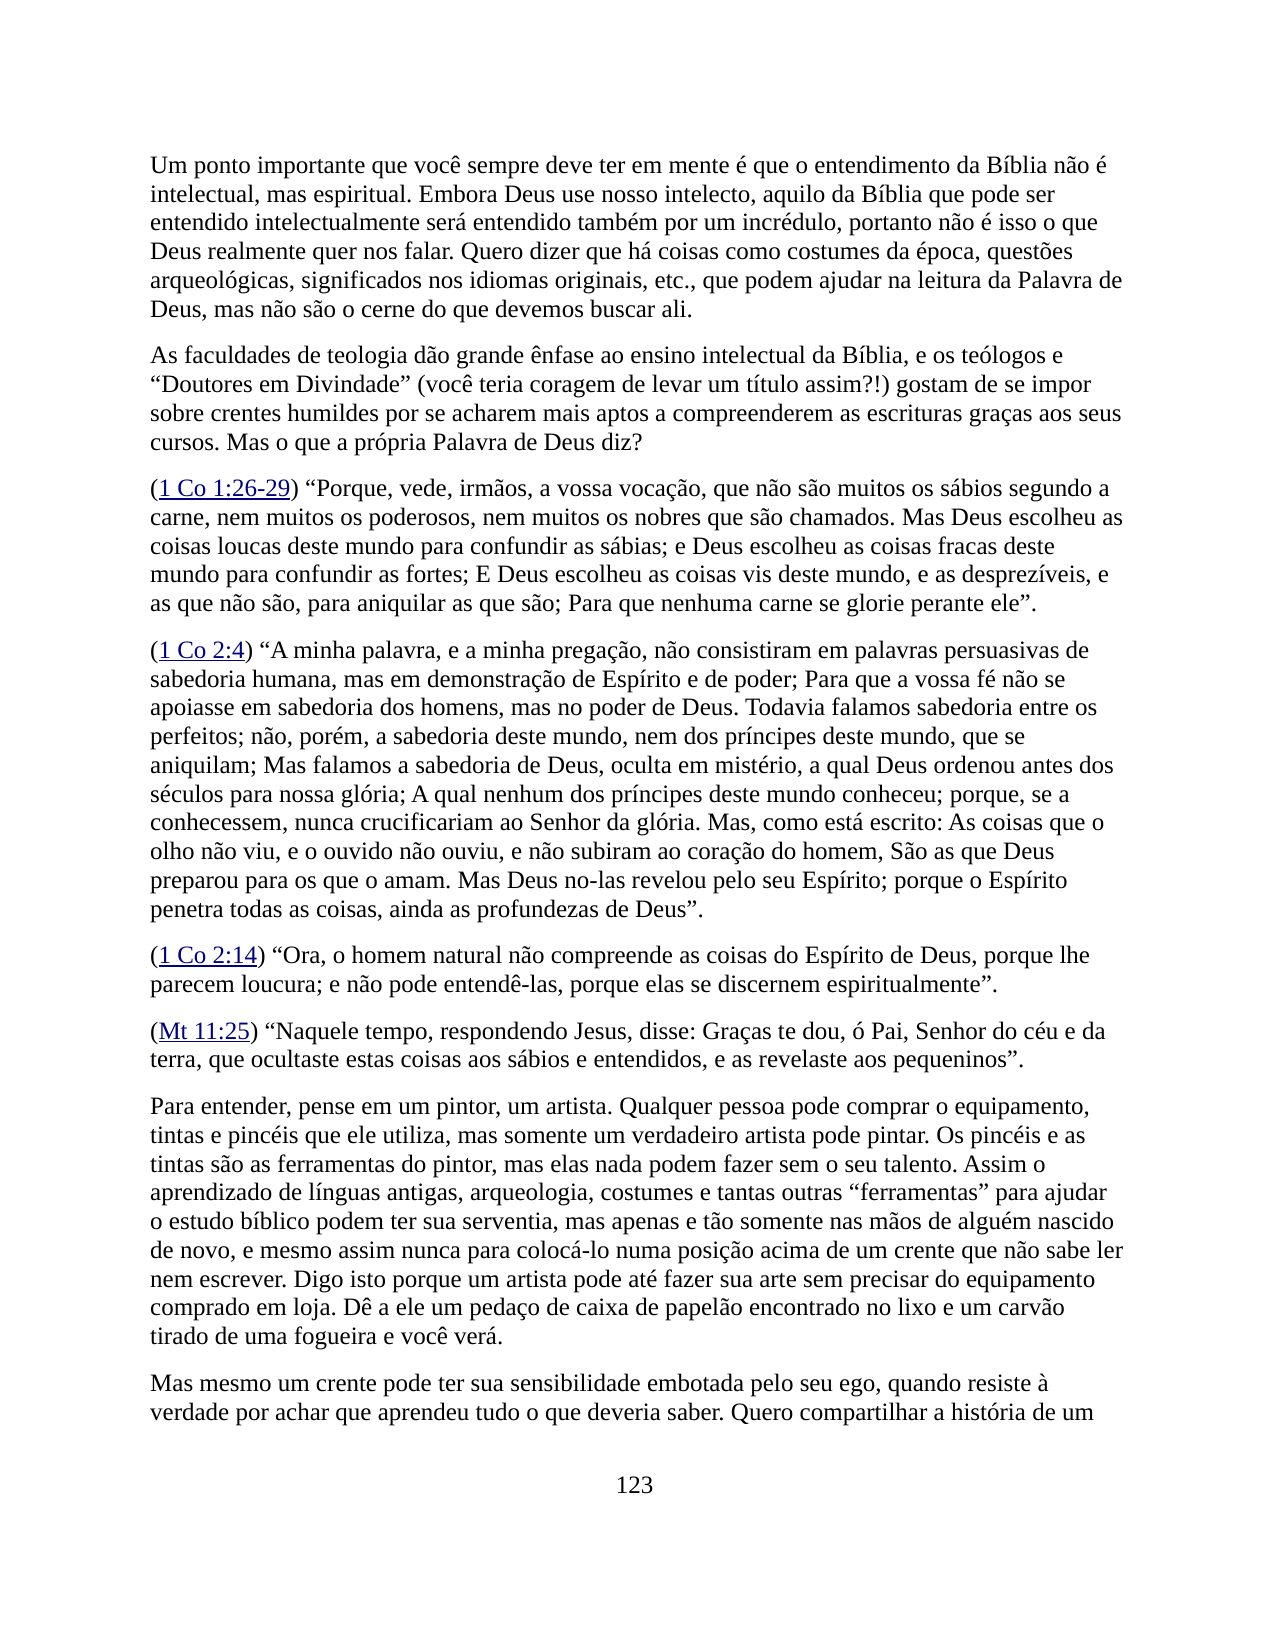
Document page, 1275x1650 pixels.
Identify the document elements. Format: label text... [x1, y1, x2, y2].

text (1 Co 1:26-29) “Porque, vede, irmãos, a vossa vocação, que não são muitos os sábios segundo a carne, nem muitos os poderosos, nem muitos os nobres que são chamados. Mas Deus escolheu as coisas loucas deste mundo para confundir as sábias; e Deus escolheu as coisas fracas deste mundo para confundir as fortes; E Deus escolheu as coisas vis deste mundo, e as desprezíveis, e as que não são, para aniquilar as que são; Para que nenhuma carne se glorie perante ele”. [150, 473, 1125, 617]
text As faculdades de teologia dão grande ênfase ao ensino intelectual da Bíblia, e os teólogos e “Doutores em Divindade” (você teria coragem de levar um título assim?!) gostam de se impor sobre crentes humildes por se acharem mais aptos a compreenderem as escrituras graças aos seus cursos. Mas o que a própria Palavra de Deus diz? [150, 340, 1125, 455]
text Para entender, pense em um pintor, um artista. Qualquer pessoa pode comprar o equipamento, tintas e pincéis que ele utiliza, mas somente um verdadeiro artista pode pintar. Os pincéis e as tintas são as ferramentas do pintor, mas elas nada podem fazer sem o seu talento. Assim o aprendizado de línguas antigas, arqueologia, costumes e tantas outras “ferramentas” para ajudar o estudo bíblico podem ter sua serventia, mas apenas e tão somente nas mãos de alguém nascido de novo, e mesmo assim nunca para colocá-lo numa posição acima de um crente que não sabe ler nem escrever. Digo isto porque um artista pode até fazer sua arte sem precisar do equipamento comprado em loja. Dê a ele um pedaço de caixa de papelão encontrado no lixo e um carvão tirado de uma fogueira e você verá. [150, 1091, 1125, 1350]
text (1 Co 2:4) “A minha palavra, e a minha pregação, não consistiram em palavras persuasivas de sabedoria humana, mas em demonstração de Espírito e de poder; Para que a vossa fé não se apoiasse em sabedoria dos homens, mas no poder de Deus. Todavia falamos sabedoria entre os perfeitos; não, porém, a sabedoria deste mundo, nem dos príncipes deste mundo, que se aniquilam; Mas falamos a sabedoria de Deus, oculta em mistério, a qual Deus ordenou antes dos séculos para nossa glória; A qual nenhum dos príncipes deste mundo conheceu; porque, se a conhecessem, nunca crucificariam ao Senhor da glória. Mas, como está escrito: As coisas que o olho não viu, e o ouvido não ouviu, e não subiram ao coração do homem, São as que Deus preparou para os que o amam. Mas Deus no-las revelou pelo seu Espírito; porque o Espírito penetra todas as coisas, ainda as profundezas de Deus”. [150, 635, 1125, 922]
text Mas mesmo um crente pode ter sua sensibilidade embotada pelo seu ego, quando resiste à verdade por achar que aprendeu tudo o que deveria saber. Quero compartilhar a história de um [150, 1368, 1125, 1425]
text Um ponto importante que você sempre deve ter em mente é que o entendimento da Bíblia não é intelectual, mas espiritual. Embora Deus use nosso intelecto, aquilo da Bíblia que pode ser entendido intelectualmente será entendido também por um incrédulo, portanto não é isso o que Deus realmente quer nos falar. Quero dizer que há coisas como costumes da época, questões arqueológicas, significados nos idiomas originais, etc., que podem ajudar na leitura da Palavra de Deus, mas não são o cerne do que devemos buscar ali. [150, 150, 1125, 322]
text (1 Co 2:14) “Ora, o homem natural não compreende as coisas do Espírito de Deus, porque lhe parecem loucura; e não pode entendê-las, porque elas se discernem espiritualmente”. [150, 940, 1125, 998]
text (Mt 11:25) “Naquele tempo, respondendo Jesus, disse: Graças te dou, ó Pai, Senhor do céu e da terra, que ocultaste estas coisas aos sábios e entendidos, e as revelaste aos pequeninos”. [150, 1016, 1125, 1073]
